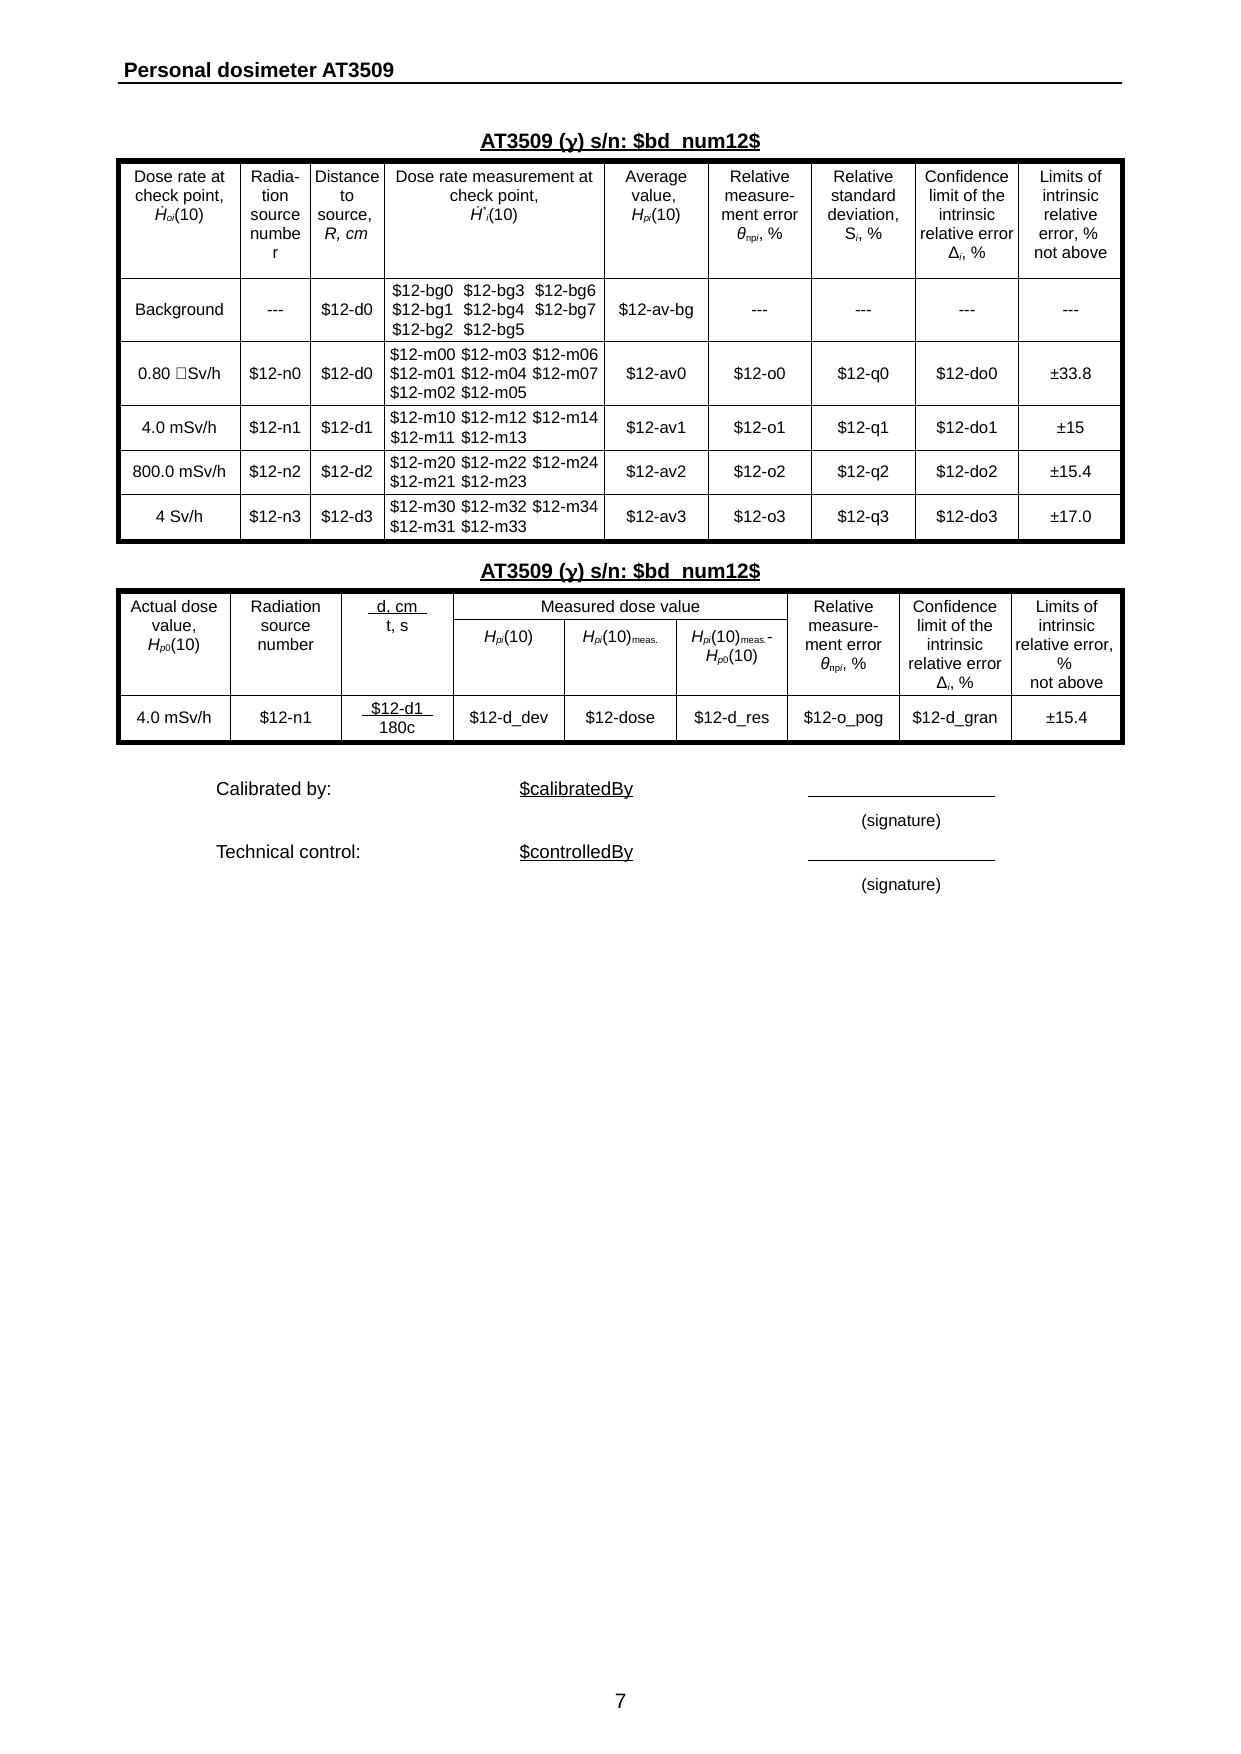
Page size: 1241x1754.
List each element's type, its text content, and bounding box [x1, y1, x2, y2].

table_cell $12-do3 [916, 495, 1018, 538]
table_cell Distance to source, R, сm [311, 164, 384, 278]
table_cell $12-av0 [605, 342, 708, 405]
table_cell $12-o_pog [788, 696, 899, 740]
table_cell Limits of intrinsic relative error, % not above [1019, 164, 1120, 278]
table_cell Technical control: [210, 836, 514, 868]
table_cell Relative standard deviation, Si, % [812, 164, 915, 278]
table_cell 800.0 mSv/h [121, 451, 240, 494]
table_cell ±15.4 [1012, 696, 1120, 740]
table_cell Relative measure-ment error θпрi, % [788, 594, 899, 695]
table_header Calibrated by: [210, 772, 514, 805]
table_cell Hpi(10) [454, 620, 564, 695]
table_cell [210, 805, 514, 836]
table_cell $12-m00 $12-m01 $12-m02 $12-m03 $12-m04 $12-m05 $12-m06 $12-m07 [385, 342, 604, 405]
table_cell Radia-tion source number [241, 164, 310, 278]
table_cell $12-av1 [605, 406, 708, 449]
table_cell --- [241, 279, 310, 341]
table_cell --- [812, 279, 915, 341]
table_cell $controlledBy [514, 836, 771, 868]
table_cell $12-av3 [605, 495, 708, 538]
table_cell $12-m10 $12-m11 $12-m12 $12-m13 $12-m14 [385, 406, 604, 449]
table_cell $12-q3 [812, 495, 915, 538]
table_cell Dose rate measurement at check point, Ḣ*i(10) [385, 164, 604, 278]
table_cell $12-do1 [916, 406, 1018, 449]
table_cell $12-d_dev [454, 696, 564, 740]
table_header [771, 772, 1031, 805]
table_cell $12-q1 [812, 406, 915, 449]
table_cell [514, 805, 771, 836]
table_cell $12-d0 [311, 342, 384, 405]
table_cell $12-n1 [241, 406, 310, 449]
table_cell $12-q2 [812, 451, 915, 494]
table_cell Confidence limit of the intrinsic relative error Δi, % [916, 164, 1018, 278]
table_cell $12-n3 [241, 495, 310, 538]
table_cell $12-m30 $12-m31 $12-m32 $12-m33 $12-m34 [385, 495, 604, 538]
table_cell $12-bg0 $12-bg1 $12-bg2 $12-bg3 $12-bg4 $12-bg5 $12-bg6 $12-bg7 [385, 279, 604, 341]
table_cell Hpi(10)meas.-Hp0(10) [677, 620, 787, 695]
table_cell ±15 [1019, 406, 1120, 449]
table_cell $12-d1 180c [342, 696, 453, 740]
table_cell 4.0 mSv/h [121, 406, 240, 449]
table_cell ±17.0 [1019, 495, 1120, 538]
table_cell $12-o1 [709, 406, 811, 449]
table_cell 4 Sv/h [121, 495, 240, 538]
table_cell ±33.8 [1019, 342, 1120, 405]
table_cell Hpi(10)meas. [565, 620, 676, 695]
table_cell --- [709, 279, 811, 341]
table_cell $12-d0 [311, 279, 384, 341]
table_cell $12-n0 [241, 342, 310, 405]
table_cell Radiation source number [231, 594, 341, 695]
table_cell $12-do2 [916, 451, 1018, 494]
table_cell $12-dose [565, 696, 676, 740]
table_cell [514, 869, 771, 899]
table_cell Average value, Hpi(10) [605, 164, 708, 278]
table_cell $12-av-bg [605, 279, 708, 341]
table_cell Dose rate at check point, Ḣoi(10) [121, 164, 240, 278]
table_cell $12-d_gran [900, 696, 1011, 740]
table_header AT3509 () s/n: $bd_num12$ [118, 114, 1122, 158]
table_cell [210, 869, 514, 899]
table_cell $12-do0 [916, 342, 1018, 405]
table_cell $12-o2 [709, 451, 811, 494]
table_cell Measured dose value [454, 594, 787, 619]
table_cell ±15.4 [1019, 451, 1120, 494]
table_cell $12-q0 [812, 342, 915, 405]
table_cell (signature) [771, 869, 1031, 899]
table_cell --- [1019, 279, 1120, 341]
table_cell $12-d1 [311, 406, 384, 449]
table_header AT3509 () s/n: $bd_num12$ [118, 544, 1122, 588]
table_cell $12-o3 [709, 495, 811, 538]
table_cell [771, 836, 1031, 868]
table_cell $12-d3 [311, 495, 384, 538]
table_cell --- [916, 279, 1018, 341]
table_cell (signature) [771, 805, 1031, 836]
table_cell $12-av2 [605, 451, 708, 494]
table_cell 0.80 Sv/h [121, 342, 240, 405]
table_cell $12-d2 [311, 451, 384, 494]
table_cell 4.0 mSv/h [121, 696, 230, 740]
table_cell $12-m20 $12-m21 $12-m22 $12-m23 $12-m24 [385, 451, 604, 494]
table_cell Relative measure-ment error θпрi, % [709, 164, 811, 278]
table_header $calibratedBy [514, 772, 771, 805]
table_cell $12-n2 [241, 451, 310, 494]
table_cell Actual dose value, Hp0(10) [121, 594, 230, 695]
table_cell Limits of intrinsic relative error, % not above [1012, 594, 1120, 695]
table_cell d, cm t, s [342, 594, 453, 695]
table_cell Background [121, 279, 240, 341]
table_cell $12-d_res [677, 696, 787, 740]
table_cell $12-n1 [231, 696, 341, 740]
table_cell Confidence limit of the intrinsic relative error Δi, % [900, 594, 1011, 695]
table_cell $12-o0 [709, 342, 811, 405]
